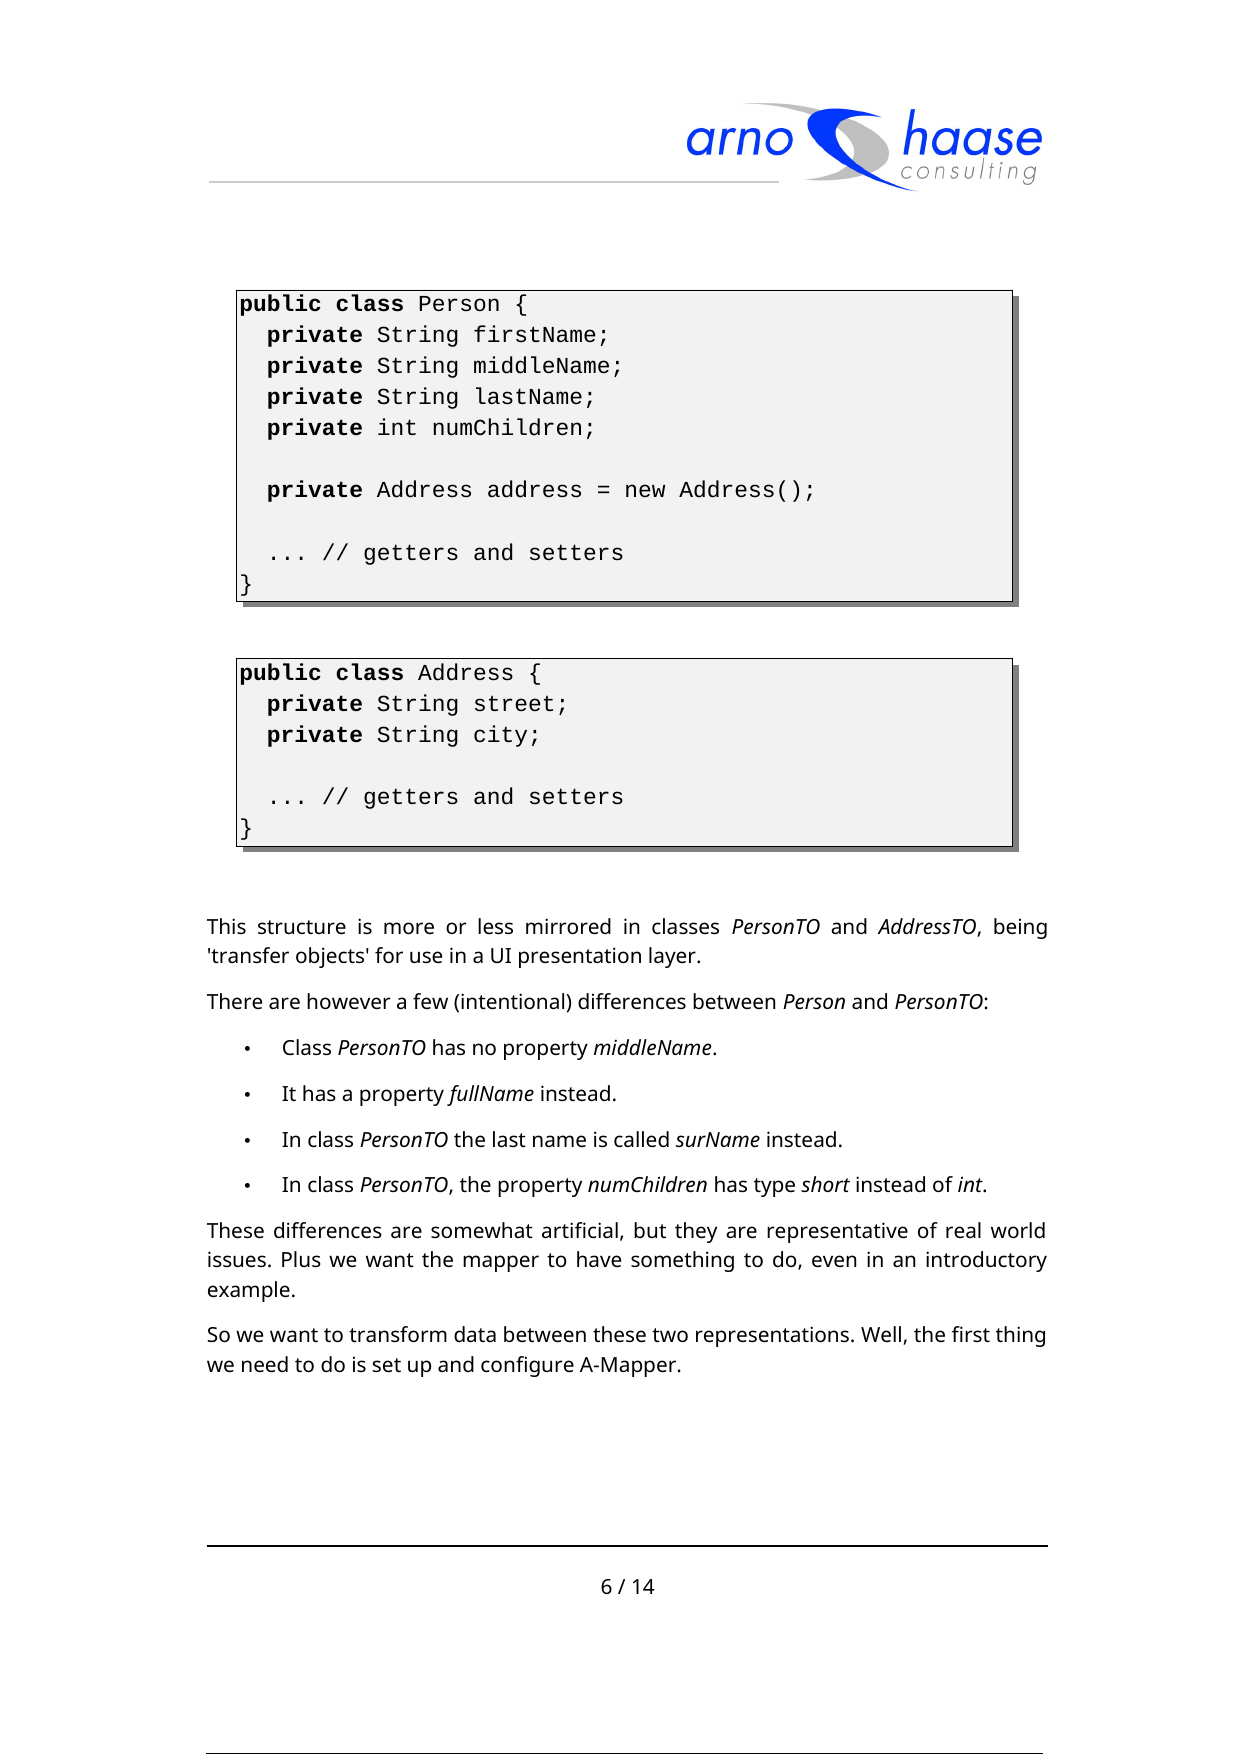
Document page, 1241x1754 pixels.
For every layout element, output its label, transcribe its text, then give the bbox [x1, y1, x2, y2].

list In class PersonTO, the property numChildren has type short instead of int. [244, 1169, 1048, 1199]
text } [237, 569, 1012, 601]
text } [237, 813, 1012, 846]
picture [656, 78, 1072, 208]
text ... // getters and setters [237, 538, 1012, 567]
text private String city; [237, 720, 1012, 749]
text There are however a few (intentional) differences between Person and PersonTO: [207, 986, 1048, 1015]
text private int numChildren; [237, 414, 1012, 443]
text private String lastName; [237, 383, 1012, 412]
text ... // getters and setters [237, 782, 1012, 811]
text These differences are somewhat artificial, but they are representative of real world issues. Plus we want the mapper to have something to do, even in an introductory example. [207, 1215, 1048, 1303]
text private String middleName; [237, 352, 1012, 381]
text public class Address { [237, 659, 1012, 687]
text So we want to transform data between these two representations. Well, the first thing we need to do is set up and configure A-Mapper. [207, 1319, 1048, 1378]
list Class PersonTO has no property middleName. [244, 1032, 1048, 1061]
text This structure is more or less mirrored in classes PersonTO and AddressTO, being 'transfer objects' for use in a UI presentation layer. [207, 911, 1048, 969]
text private String firstName; [237, 321, 1012, 349]
text public class Person { [237, 291, 1012, 318]
list It has a property fullName instead. [244, 1078, 1048, 1107]
list In class PersonTO the last name is called surName instead. [244, 1124, 1048, 1153]
text private Address address = new Address(); [237, 476, 1012, 505]
text private String street; [237, 689, 1012, 718]
